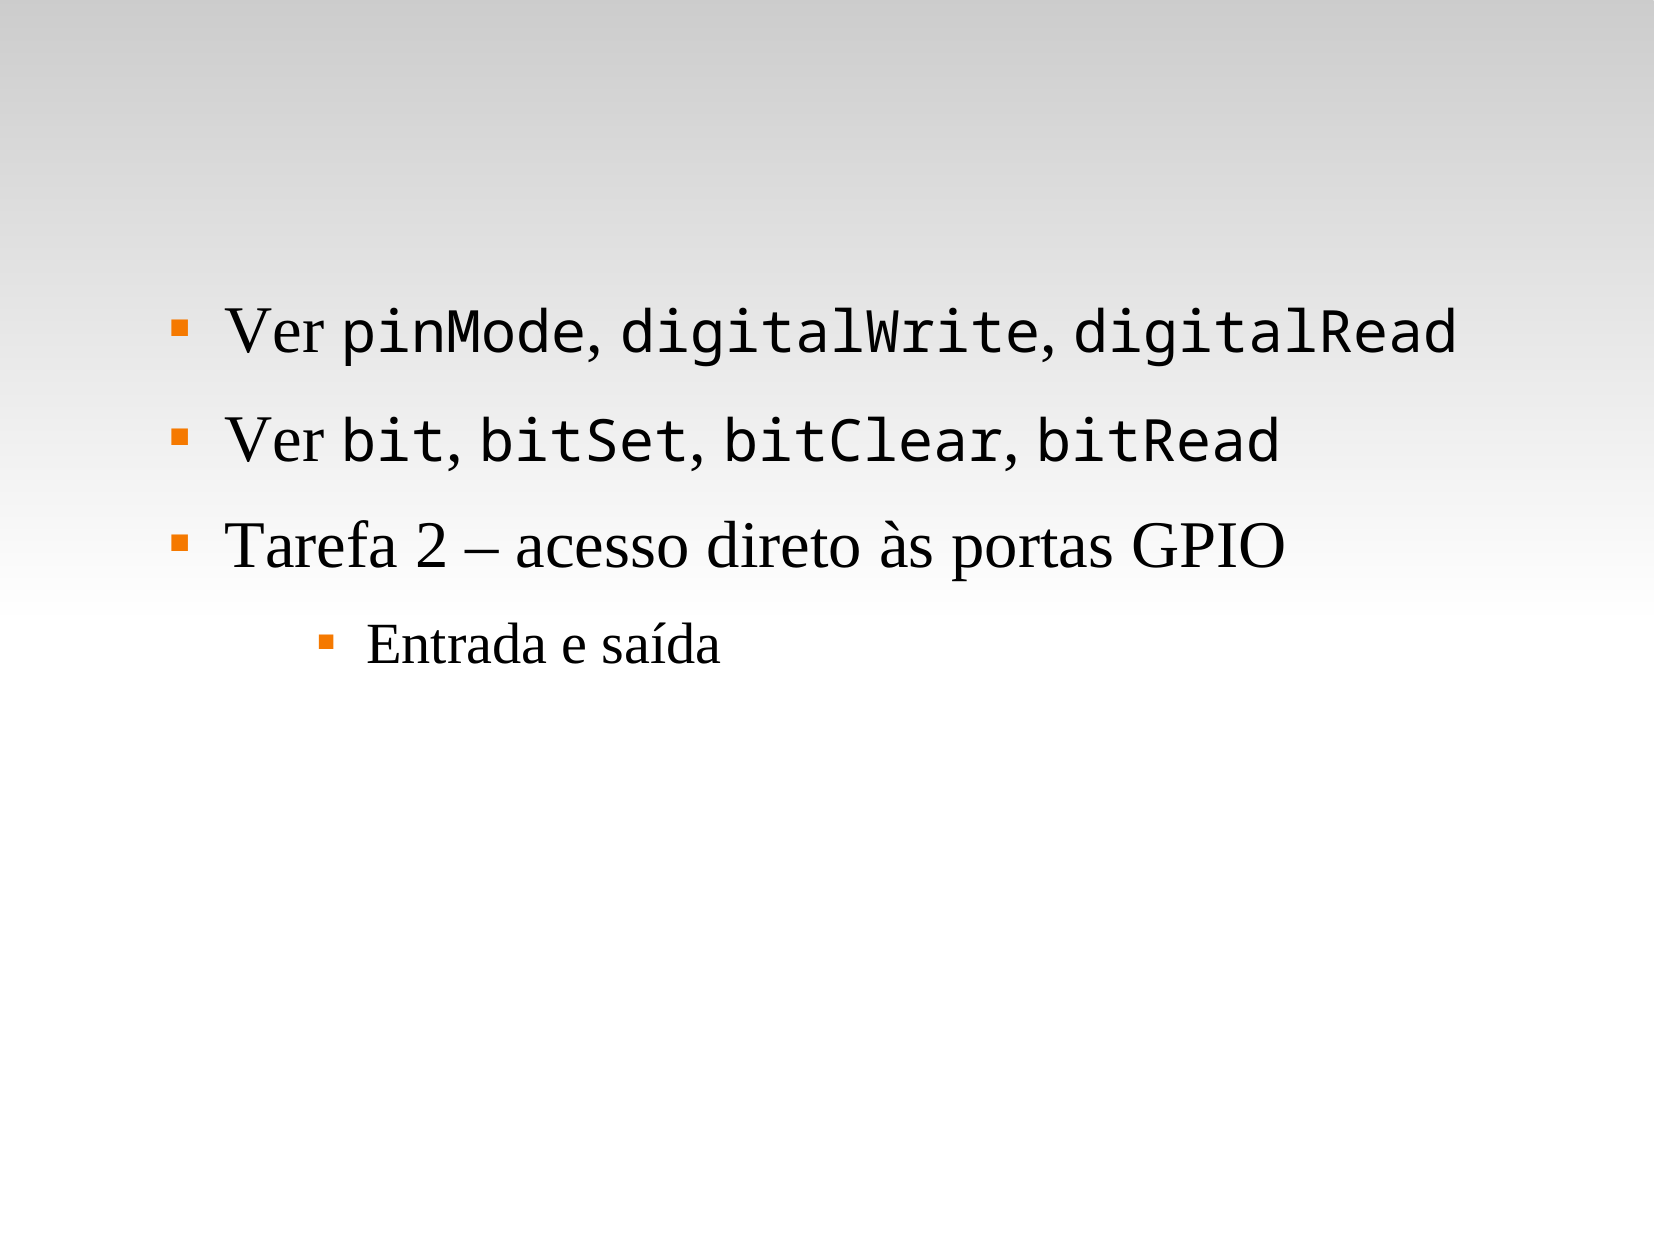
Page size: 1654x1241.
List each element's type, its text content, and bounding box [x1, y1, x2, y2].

list Ver pinMode, digitalWrite, digitalRead Ver bit, bitSet, bitClear, bitRead Tarefa 2 – acesso direto às portas GPIO Entrada e saída [82, 290, 1571, 1109]
